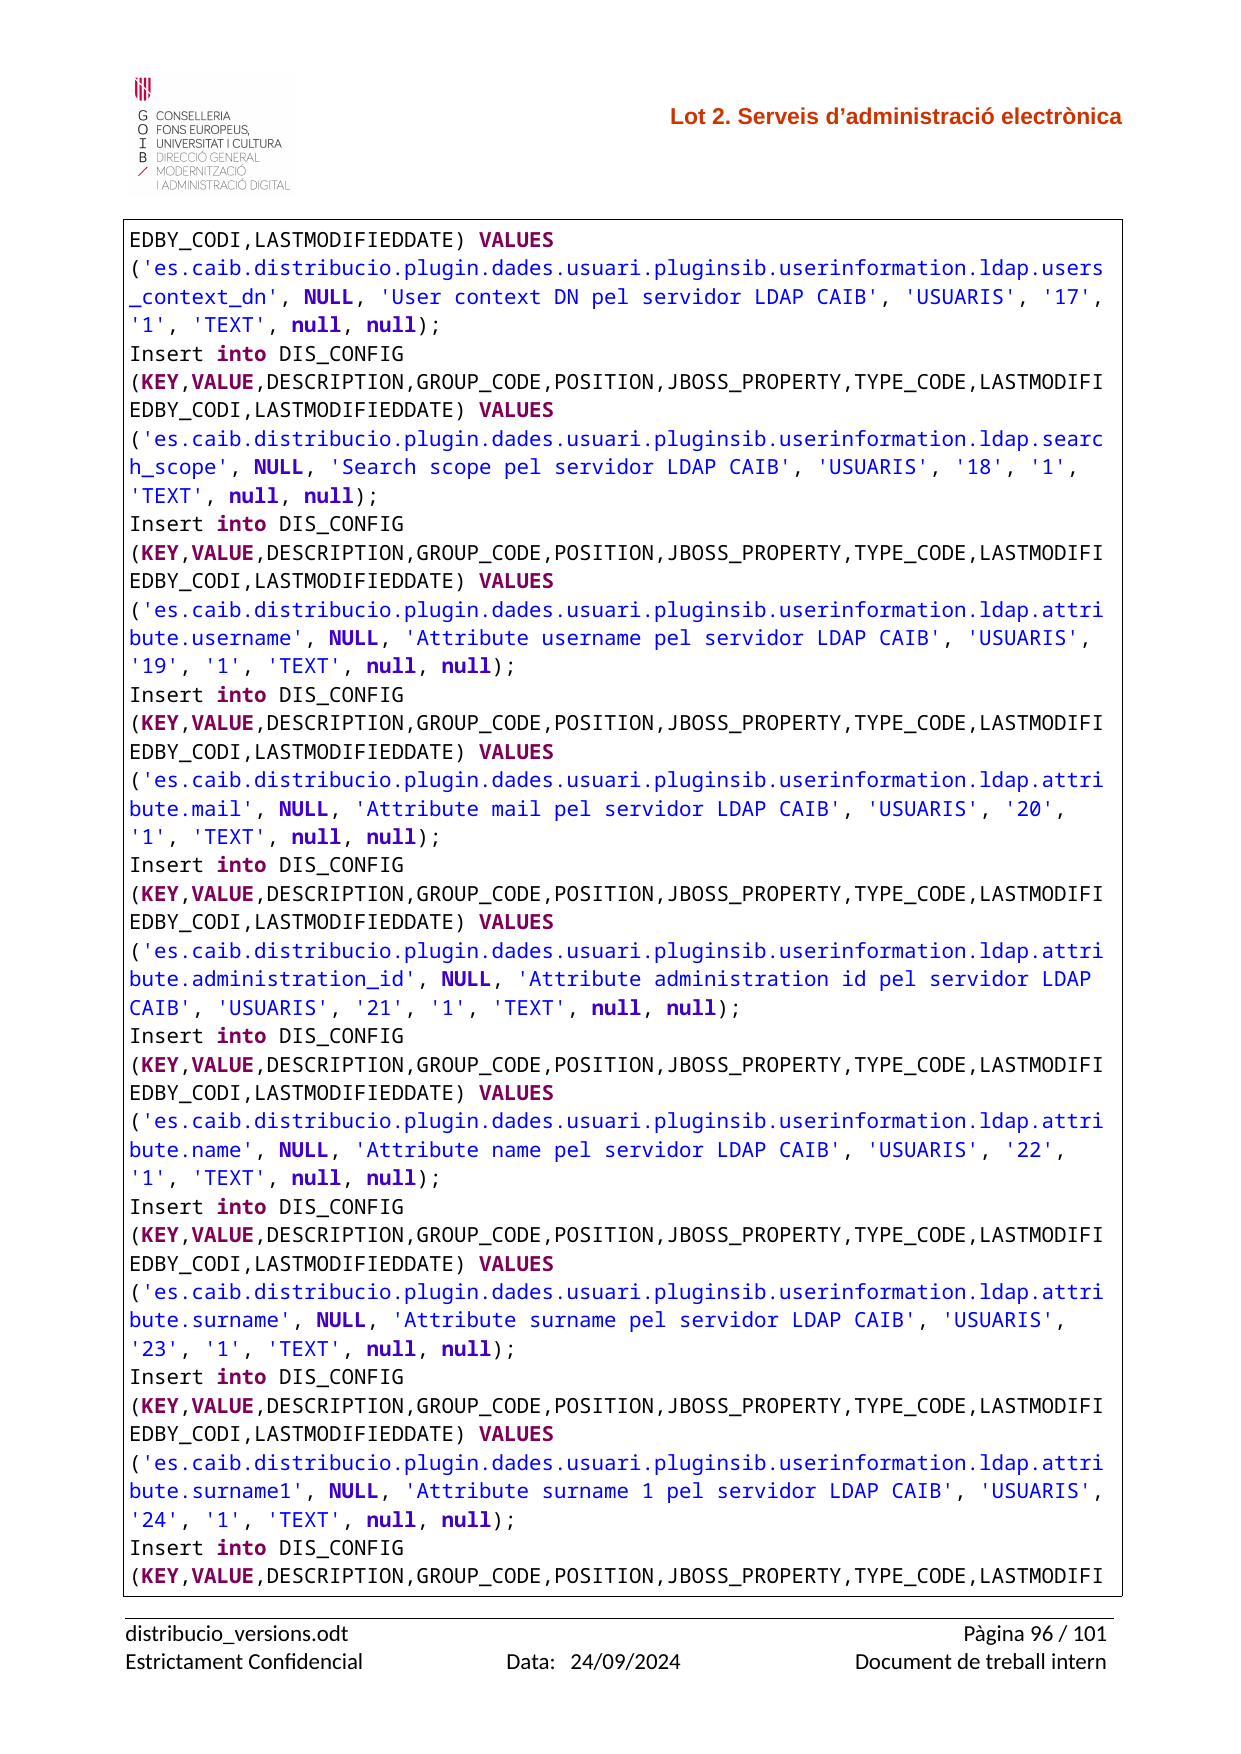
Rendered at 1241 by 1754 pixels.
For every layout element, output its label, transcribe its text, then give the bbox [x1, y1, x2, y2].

picture [126, 70, 299, 197]
table_header EDBY_CODI,LASTMODIFIEDDATE) VALUES ('es.caib.distribucio.plugin.dades.usuari.pluginsib.userinformation.ldap.users_context_dn', NULL, 'User context DN pel servidor LDAP CAIB', 'USUARIS', '17', '1', 'TEXT', null, null); Insert into DIS_CONFIG (KEY,VALUE,DESCRIPTION,GROUP_CODE,POSITION,JBOSS_PROPERTY,TYPE_CODE,LASTMODIFIEDBY_CODI,LASTMODIFIEDDATE) VALUES ('es.caib.distribucio.plugin.dades.usuari.pluginsib.userinformation.ldap.search_scope', NULL, 'Search scope pel servidor LDAP CAIB', 'USUARIS', '18', '1', 'TEXT', null, null); Insert into DIS_CONFIG (KEY,VALUE,DESCRIPTION,GROUP_CODE,POSITION,JBOSS_PROPERTY,TYPE_CODE,LASTMODIFIEDBY_CODI,LASTMODIFIEDDATE) VALUES ('es.caib.distribucio.plugin.dades.usuari.pluginsib.userinformation.ldap.attribute.username', NULL, 'Attribute username pel servidor LDAP CAIB', 'USUARIS', '19', '1', 'TEXT', null, null); Insert into DIS_CONFIG (KEY,VALUE,DESCRIPTION,GROUP_CODE,POSITION,JBOSS_PROPERTY,TYPE_CODE,LASTMODIFIEDBY_CODI,LASTMODIFIEDDATE) VALUES ('es.caib.distribucio.plugin.dades.usuari.pluginsib.userinformation.ldap.attribute.mail', NULL, 'Attribute mail pel servidor LDAP CAIB', 'USUARIS', '20', '1', 'TEXT', null, null); Insert into DIS_CONFIG (KEY,VALUE,DESCRIPTION,GROUP_CODE,POSITION,JBOSS_PROPERTY,TYPE_CODE,LASTMODIFIEDBY_CODI,LASTMODIFIEDDATE) VALUES ('es.caib.distribucio.plugin.dades.usuari.pluginsib.userinformation.ldap.attribute.administration_id', NULL, 'Attribute administration id pel servidor LDAP CAIB', 'USUARIS', '21', '1', 'TEXT', null, null); Insert into DIS_CONFIG (KEY,VALUE,DESCRIPTION,GROUP_CODE,POSITION,JBOSS_PROPERTY,TYPE_CODE,LASTMODIFIEDBY_CODI,LASTMODIFIEDDATE) VALUES ('es.caib.distribucio.plugin.dades.usuari.pluginsib.userinformation.ldap.attribute.name', NULL, 'Attribute name pel servidor LDAP CAIB', 'USUARIS', '22', '1', 'TEXT', null, null); Insert into DIS_CONFIG (KEY,VALUE,DESCRIPTION,GROUP_CODE,POSITION,JBOSS_PROPERTY,TYPE_CODE,LASTMODIFIEDBY_CODI,LASTMODIFIEDDATE) VALUES ('es.caib.distribucio.plugin.dades.usuari.pluginsib.userinformation.ldap.attribute.surname', NULL, 'Attribute surname pel servidor LDAP CAIB', 'USUARIS', '23', '1', 'TEXT', null, null); Insert into DIS_CONFIG (KEY,VALUE,DESCRIPTION,GROUP_CODE,POSITION,JBOSS_PROPERTY,TYPE_CODE,LASTMODIFIEDBY_CODI,LASTMODIFIEDDATE) VALUES ('es.caib.distribucio.plugin.dades.usuari.pluginsib.userinformation.ldap.attribute.surname1', NULL, 'Attribute surname 1 pel servidor LDAP CAIB', 'USUARIS', '24', '1', 'TEXT', null, null); Insert into DIS_CONFIG (KEY,VALUE,DESCRIPTION,GROUP_CODE,POSITION,JBOSS_PROPERTY,TYPE_CODE,LASTMODIFI [124, 220, 1122, 1596]
